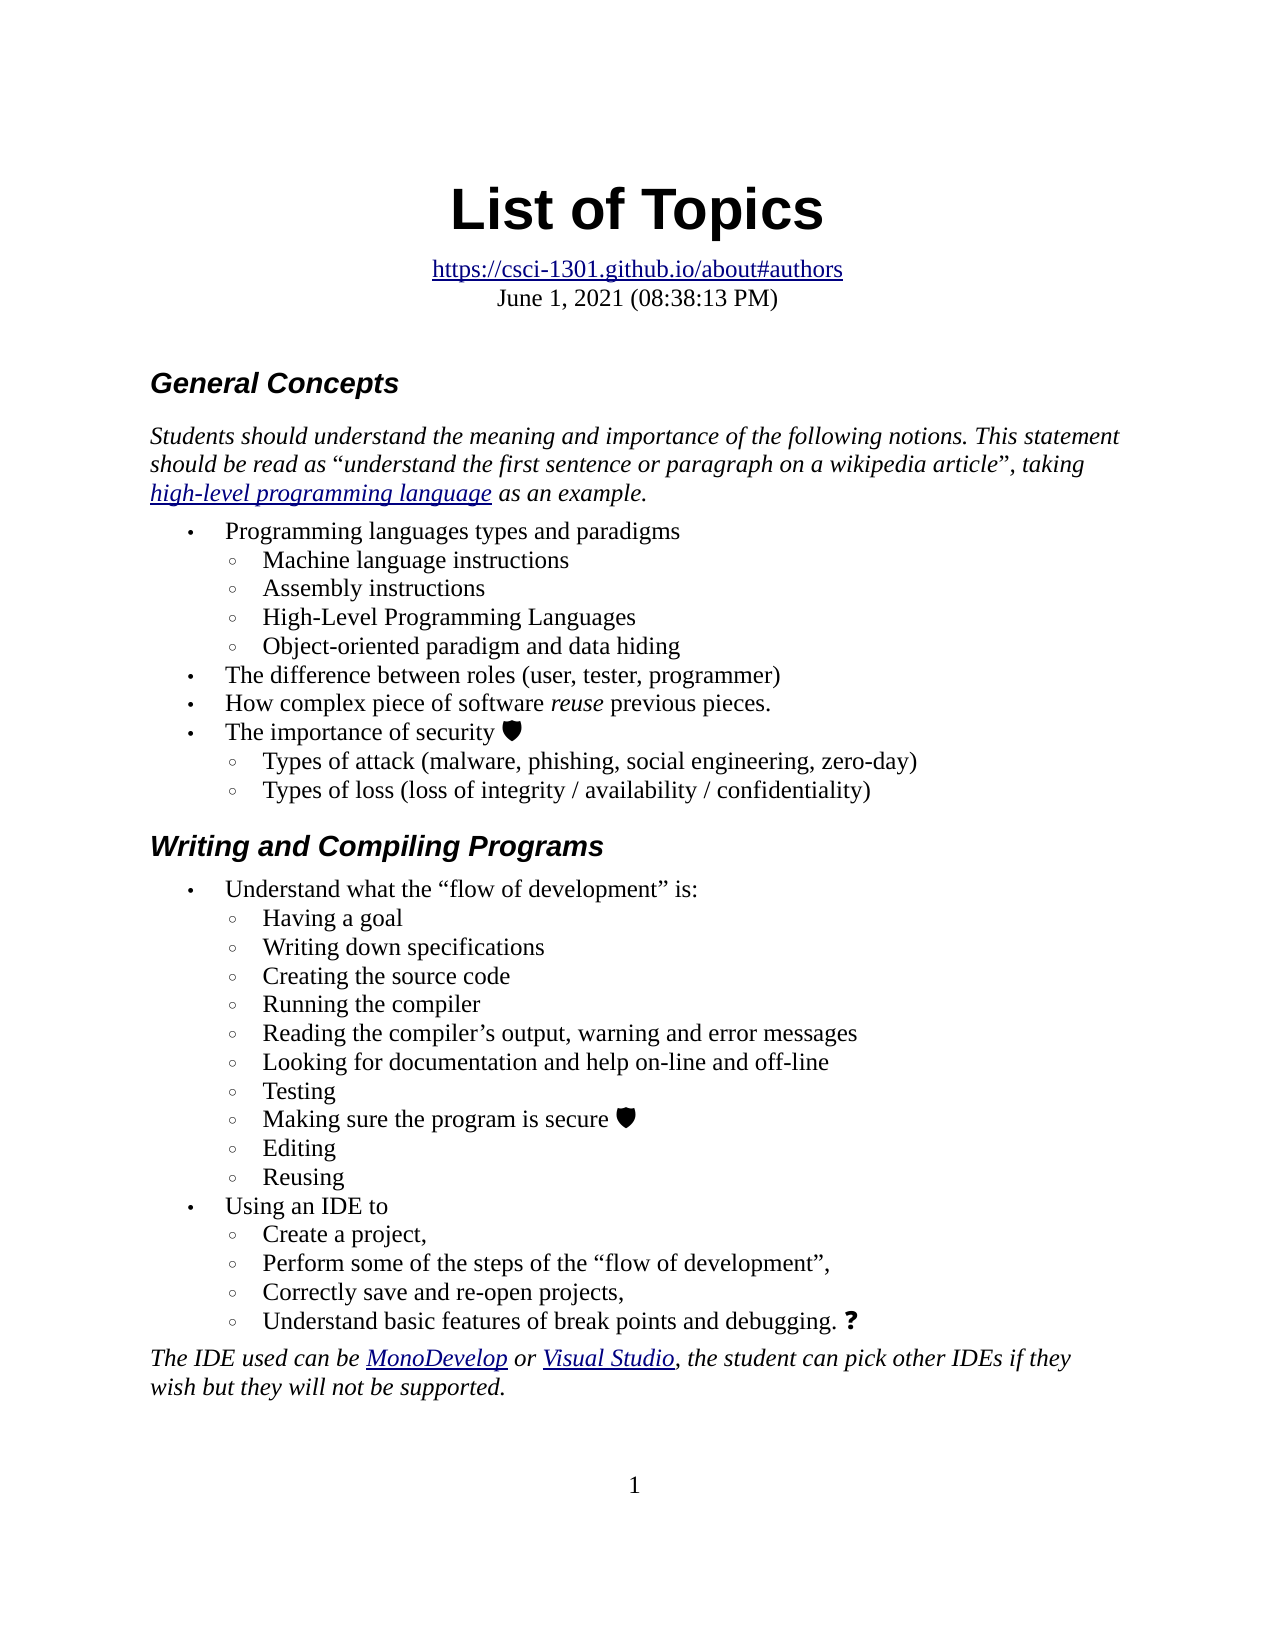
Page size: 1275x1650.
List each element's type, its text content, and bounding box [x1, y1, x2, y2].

list High-Level Programming Languages [225, 602, 1125, 631]
text The IDE used can be MonoDevelop or Visual Studio, the student can pick other IDEs if they wish but they will not be supported. [150, 1343, 1125, 1401]
list Types of attack (malware, phishing, social engineering, zero-day) [225, 746, 1125, 775]
subtitle General Concepts [150, 366, 1125, 399]
list Understand what the “flow of development” is: [187, 874, 1125, 903]
list The difference between roles (user, tester, programmer) [187, 660, 1125, 688]
list Having a goal [225, 903, 1125, 932]
list Reading the compiler’s output, warning and error messages [225, 1018, 1125, 1047]
title List of Topics [150, 175, 1125, 242]
list Perform some of the steps of the “flow of development”, [225, 1248, 1125, 1277]
list Types of loss (loss of integrity / availability / confidentiality) [225, 775, 1125, 803]
list Object-oriented paradigm and data hiding [225, 631, 1125, 660]
list Programming languages types and paradigms [187, 516, 1125, 545]
list Making sure the program is secure 🛡️ [225, 1104, 1125, 1133]
list Editing [225, 1133, 1125, 1162]
text Students should understand the meaning and importance of the following notions. This statement should be read as “understand the first sentence or paragraph on a wikipedia article”, taking high-level programming language as an example. [150, 421, 1125, 507]
list Looking for documentation and help on-line and off-line [225, 1047, 1125, 1076]
list Using an IDE to [187, 1191, 1125, 1219]
list Machine language instructions [225, 545, 1125, 573]
list Running the compiler [225, 989, 1125, 1018]
list Reusing [225, 1162, 1125, 1191]
subtitle Writing and Compiling Programs [150, 828, 1125, 862]
list Writing down specifications [225, 932, 1125, 961]
list Correctly save and re-open projects, [225, 1277, 1125, 1306]
list Creating the source code [225, 961, 1125, 989]
list How complex piece of software reuse previous pieces. [187, 688, 1125, 717]
list Understand basic features of break points and debugging. ❓ [225, 1306, 1125, 1334]
list The importance of security 🛡️ [187, 717, 1125, 746]
list Assembly instructions [225, 573, 1125, 602]
text https://csci-1301.github.io/about#authors [150, 254, 1125, 283]
list Testing [225, 1076, 1125, 1104]
text June 1, 2021 (08:38:13 PM) [150, 283, 1125, 312]
list Create a project, [225, 1219, 1125, 1248]
